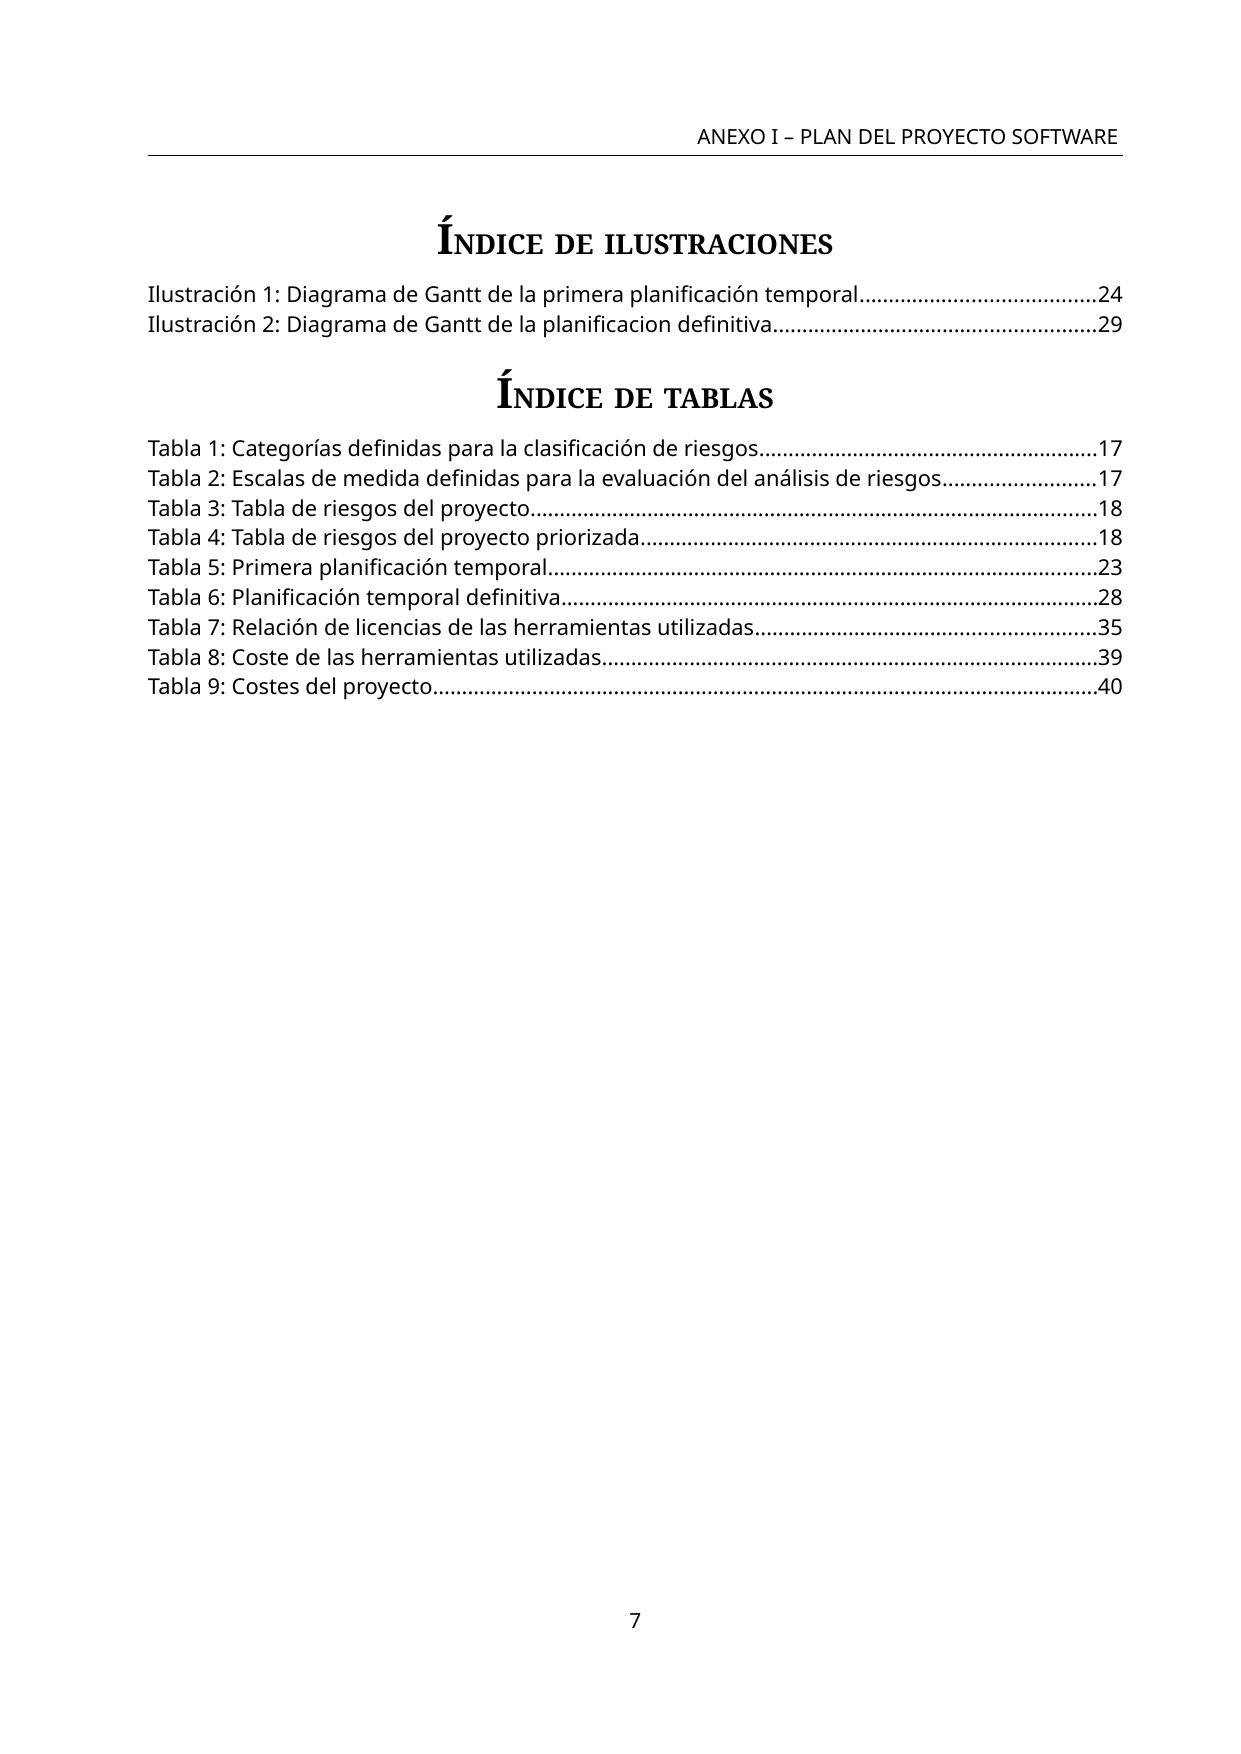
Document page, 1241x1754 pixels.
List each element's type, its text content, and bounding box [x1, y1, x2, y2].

text Ilustración 1: Diagrama de Gantt de la primera planificación temporal 24 [148, 279, 1123, 309]
text Tabla 8: Coste de las herramientas utilizadas 39 [148, 642, 1123, 671]
text Tabla 2: Escalas de medida definidas para la evaluación del análisis de riesgos 17 [148, 463, 1123, 493]
text Tabla 7: Relación de licencias de las herramientas utilizadas 35 [148, 612, 1123, 642]
text Tabla 3: Tabla de riesgos del proyecto 18 [148, 493, 1123, 522]
subtitle Índice de tablas [148, 364, 1123, 421]
text Tabla 6: Planificación temporal definitiva 28 [148, 582, 1123, 612]
text Ilustración 2: Diagrama de Gantt de la planificacion definitiva 29 [148, 309, 1123, 339]
subtitle Índice de ilustraciones [148, 210, 1123, 267]
text Tabla 5: Primera planificación temporal 23 [148, 552, 1123, 582]
text Tabla 1: Categorías definidas para la clasificación de riesgos 17 [148, 433, 1123, 463]
text Tabla 4: Tabla de riesgos del proyecto priorizada 18 [148, 522, 1123, 552]
text Tabla 9: Costes del proyecto 40 [148, 671, 1123, 701]
